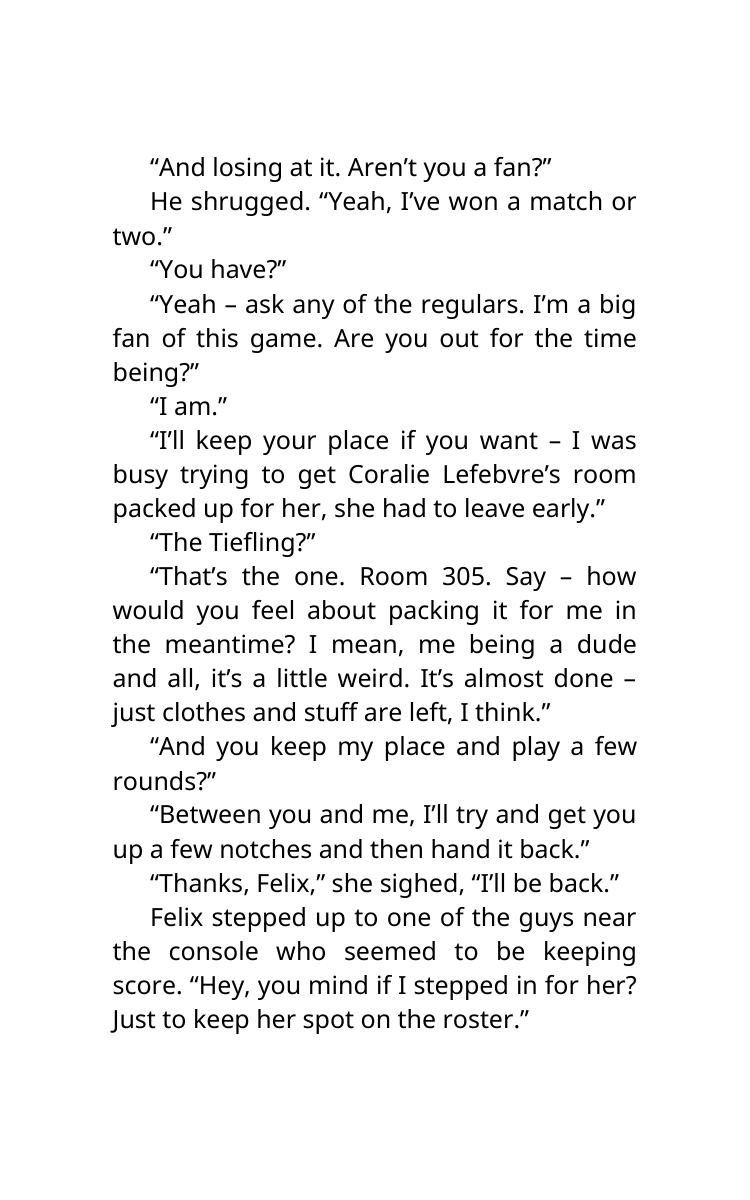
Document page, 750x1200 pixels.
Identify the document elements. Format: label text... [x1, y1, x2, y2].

text “The Tiefling?” [112, 525, 637, 559]
text “Between you and me, I’ll try and get you up a few notches and then hand it back.” [112, 797, 637, 865]
text “And you keep my place and play a few rounds?” [112, 729, 637, 797]
text “Thanks, Felix,” she sighed, “I’ll be back.” [112, 865, 637, 899]
text “I am.” [112, 388, 637, 422]
text “You have?” [112, 252, 637, 286]
text “I’ll keep your place if you want – I was busy trying to get Coralie Lefebvre’s room packed up for her, she had to leave early.” [112, 422, 637, 525]
text Felix stepped up to one of the guys near the console who seemed to be keeping score. “Hey, you mind if I stepped in for her? Just to keep her spot on the roster.” [112, 899, 637, 1036]
text “And losing at it. Aren’t you a fan?” [112, 150, 637, 184]
text “Yeah – ask any of the regulars. I’m a big fan of this game. Are you out for the time being?” [112, 286, 637, 388]
text “That’s the one. Room 305. Say – how would you feel about packing it for me in the meantime? I mean, me being a dude and all, it’s a little weird. It’s almost done – just clothes and stuff are left, I think.” [112, 559, 637, 729]
text He shrugged. “Yeah, I’ve won a match or two.” [112, 184, 637, 252]
